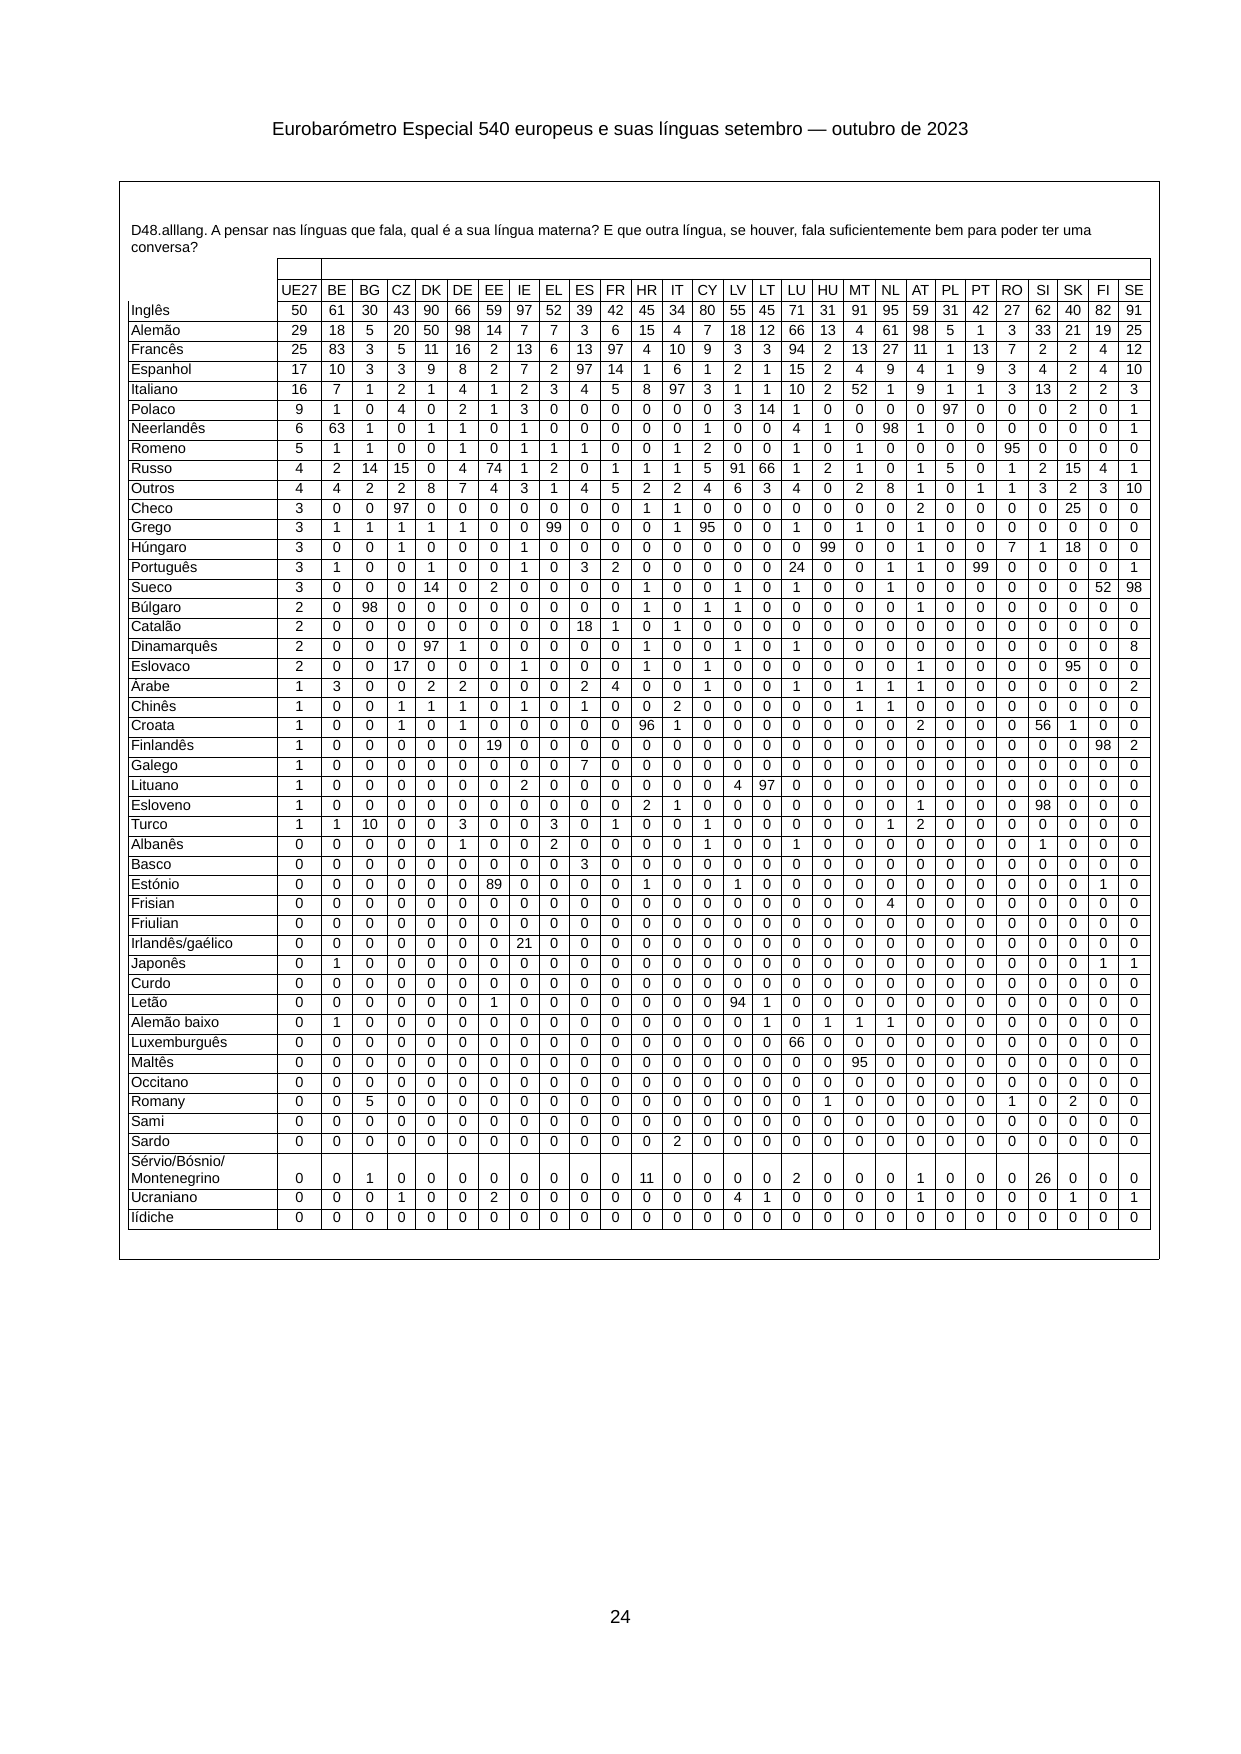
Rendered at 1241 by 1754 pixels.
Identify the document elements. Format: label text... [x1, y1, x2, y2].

table_cell 18 [724, 322, 752, 341]
table_cell 99 [966, 560, 996, 578]
table_cell 0 [813, 857, 843, 875]
table_cell Ucraniano [129, 1190, 277, 1209]
table_cell 0 [936, 1015, 965, 1034]
table_cell 0 [322, 876, 352, 895]
table_cell 0 [510, 639, 539, 658]
table_cell 0 [1119, 1055, 1150, 1073]
table_cell 0 [813, 698, 843, 717]
table_cell 0 [416, 599, 447, 618]
table_cell 66 [448, 302, 478, 321]
table_cell 1 [663, 441, 692, 460]
table_cell 0 [632, 857, 662, 875]
table_cell 33 [1029, 322, 1057, 341]
table_cell 0 [540, 401, 569, 420]
table_cell 0 [353, 916, 387, 935]
table_cell 1 [353, 421, 387, 440]
table_cell 0 [601, 777, 631, 796]
table_cell 0 [353, 1134, 387, 1152]
table_cell 0 [997, 1015, 1028, 1034]
table_cell 0 [782, 817, 812, 836]
table_cell [278, 259, 321, 279]
table_cell 0 [632, 698, 662, 717]
table_cell 0 [479, 837, 509, 856]
table_cell 0 [753, 936, 781, 954]
table_cell 0 [1029, 500, 1057, 519]
table_cell 0 [966, 916, 996, 935]
table_cell 0 [1089, 1210, 1118, 1228]
table_cell 0 [663, 817, 692, 836]
table_cell 0 [510, 520, 539, 539]
table_cell 15 [632, 322, 662, 341]
table_cell 0 [907, 1114, 935, 1133]
table_cell 0 [510, 679, 539, 697]
table_cell 0 [693, 738, 723, 757]
table_cell 0 [479, 1055, 509, 1073]
table_cell 0 [448, 619, 478, 638]
table_cell 0 [416, 1190, 447, 1209]
table_cell 1 [693, 837, 723, 856]
table_cell 0 [966, 738, 996, 757]
table_cell 0 [1119, 1035, 1150, 1053]
table_cell 0 [936, 599, 965, 618]
table_cell 7 [448, 481, 478, 499]
table_cell 39 [570, 302, 600, 321]
table_cell 0 [693, 1134, 723, 1152]
table_cell 0 [353, 659, 387, 677]
table_cell 0 [1089, 758, 1118, 776]
table_cell 0 [416, 500, 447, 519]
table_cell 0 [782, 936, 812, 954]
table_cell 1 [278, 679, 321, 697]
table_cell 0 [632, 956, 662, 974]
table_cell 6 [601, 322, 631, 341]
table_cell 14 [753, 401, 781, 420]
table_cell 1 [322, 520, 352, 539]
table_cell 63 [322, 421, 352, 440]
table_cell 0 [724, 1134, 752, 1152]
table_cell 21 [1058, 322, 1088, 341]
table_cell 0 [353, 401, 387, 420]
table_cell 0 [907, 639, 935, 658]
table_cell 1 [632, 876, 662, 895]
table_cell 1 [510, 441, 539, 460]
table_cell 0 [663, 896, 692, 915]
table_cell 1 [813, 1015, 843, 1034]
table_cell 2 [448, 401, 478, 420]
table_cell 40 [1058, 302, 1088, 321]
table_cell 4 [1029, 362, 1057, 381]
table_cell [723, 259, 752, 279]
table_cell 0 [388, 916, 415, 935]
table_cell 2 [278, 599, 321, 618]
table_cell 1 [1058, 1190, 1088, 1209]
table_cell 1 [353, 520, 387, 539]
table_cell 0 [753, 580, 781, 598]
table_cell 1 [813, 1094, 843, 1113]
table_cell 0 [1119, 936, 1150, 954]
table_cell 0 [540, 975, 569, 994]
table_cell 0 [1058, 777, 1088, 796]
table_cell 0 [844, 738, 875, 757]
table_cell [600, 259, 631, 279]
table_cell 0 [997, 975, 1028, 994]
table_cell [692, 259, 723, 279]
table_cell 0 [448, 758, 478, 776]
table_cell 66 [782, 322, 812, 341]
table_cell 0 [278, 1035, 321, 1053]
table_cell 4 [844, 362, 875, 381]
table_cell [906, 259, 935, 279]
table_cell 0 [936, 698, 965, 717]
table_cell 0 [1119, 817, 1150, 836]
table_cell 0 [782, 896, 812, 915]
table_cell 0 [388, 1210, 415, 1228]
table_cell 1 [448, 520, 478, 539]
table_cell 0 [663, 1114, 692, 1133]
table_cell Checo [129, 500, 277, 519]
table_cell 2 [479, 342, 509, 361]
table_cell 0 [724, 1094, 752, 1113]
table_cell 2 [510, 777, 539, 796]
table_cell 0 [570, 718, 600, 737]
table_cell 0 [479, 1210, 509, 1228]
table_cell 18 [1058, 540, 1088, 559]
table_cell 98 [907, 322, 935, 341]
table_cell 2 [907, 718, 935, 737]
table_cell 1 [278, 718, 321, 737]
table_cell 0 [844, 1094, 875, 1113]
table_cell 0 [753, 758, 781, 776]
table_cell 0 [510, 876, 539, 895]
table_cell 0 [388, 441, 415, 460]
table_cell 0 [876, 639, 906, 658]
table_cell 0 [693, 1055, 723, 1073]
table_cell 1 [724, 876, 752, 895]
table_cell 3 [753, 342, 781, 361]
table_cell 0 [844, 837, 875, 856]
table_cell 0 [1029, 916, 1057, 935]
table_cell 0 [753, 738, 781, 757]
table_cell 0 [1058, 995, 1088, 1014]
table_cell 1 [907, 520, 935, 539]
table_cell 0 [753, 540, 781, 559]
table_cell 0 [388, 758, 415, 776]
table_cell 0 [479, 1114, 509, 1133]
table_cell 0 [724, 1035, 752, 1053]
table_cell 0 [322, 936, 352, 954]
table_cell 0 [663, 421, 692, 440]
table_cell 9 [907, 382, 935, 400]
table_cell 1 [353, 441, 387, 460]
table_cell 0 [601, 580, 631, 598]
table_cell 0 [813, 1154, 843, 1189]
table_cell 8 [448, 362, 478, 381]
table_cell 0 [782, 758, 812, 776]
table_cell 1 [997, 481, 1028, 499]
table_cell 0 [936, 619, 965, 638]
table_cell 1 [1089, 956, 1118, 974]
table_cell 0 [540, 738, 569, 757]
table_cell PT [966, 280, 996, 301]
table_cell 0 [907, 995, 935, 1014]
table_cell 0 [997, 896, 1028, 915]
table_cell 0 [1029, 1210, 1057, 1228]
table_cell 0 [416, 837, 447, 856]
table_cell 1 [844, 1015, 875, 1034]
table_cell 4 [907, 362, 935, 381]
table_cell 1 [753, 1015, 781, 1034]
table_cell 1 [782, 461, 812, 479]
table_cell 4 [448, 382, 478, 400]
table_cell 1 [782, 441, 812, 460]
table_cell 0 [632, 1114, 662, 1133]
table_cell 0 [724, 1210, 752, 1228]
table_cell 0 [876, 876, 906, 895]
table_cell 0 [966, 441, 996, 460]
table_cell 1 [693, 817, 723, 836]
table_cell 0 [510, 1035, 539, 1053]
table_cell 0 [632, 441, 662, 460]
table_cell 0 [663, 679, 692, 697]
table_cell 0 [1089, 619, 1118, 638]
table_cell 0 [876, 975, 906, 994]
table_cell 0 [724, 441, 752, 460]
table_cell 0 [813, 441, 843, 460]
table_cell 0 [813, 659, 843, 677]
table_cell 0 [907, 441, 935, 460]
table_cell 0 [1058, 1074, 1088, 1093]
table_cell 0 [1029, 659, 1057, 677]
table_cell 19 [1089, 322, 1118, 341]
table_cell FR [601, 280, 631, 301]
table_cell 0 [997, 520, 1028, 539]
table_cell 3 [448, 817, 478, 836]
table_cell 0 [1119, 1015, 1150, 1034]
table_cell 1 [632, 639, 662, 658]
table_cell 98 [448, 322, 478, 341]
table_cell 0 [632, 896, 662, 915]
table_cell 0 [782, 777, 812, 796]
table_cell 97 [753, 777, 781, 796]
table_cell UE27 [278, 280, 321, 301]
table_cell 0 [632, 1210, 662, 1228]
table_cell 1 [510, 540, 539, 559]
table_cell 0 [601, 421, 631, 440]
table_cell 0 [876, 936, 906, 954]
table_cell 1 [1029, 540, 1057, 559]
table_cell 0 [448, 599, 478, 618]
table_cell 12 [1119, 342, 1150, 361]
table_cell 0 [601, 956, 631, 974]
table_cell Sueco [129, 580, 277, 598]
table_cell Finlandês [129, 738, 277, 757]
table_cell PL [936, 280, 965, 301]
table_cell Francês [129, 342, 277, 361]
table_cell 0 [448, 1154, 478, 1189]
table_cell [478, 259, 509, 279]
table_cell 0 [936, 540, 965, 559]
table_cell 1 [753, 995, 781, 1014]
table_cell 0 [936, 580, 965, 598]
table_cell 2 [1089, 382, 1118, 400]
table_cell 0 [966, 956, 996, 974]
table_cell 0 [997, 639, 1028, 658]
table_cell 1 [693, 362, 723, 381]
table_cell 0 [353, 975, 387, 994]
table_cell 16 [448, 342, 478, 361]
table_cell 0 [601, 540, 631, 559]
table_cell 1 [570, 441, 600, 460]
table_cell Luxemburguês [129, 1035, 277, 1053]
table_cell 0 [753, 896, 781, 915]
table_cell Maltês [129, 1055, 277, 1073]
table_cell 0 [510, 857, 539, 875]
table_cell 1 [907, 481, 935, 499]
table_cell 0 [844, 797, 875, 816]
table_cell 0 [479, 758, 509, 776]
table_cell 0 [997, 1055, 1028, 1073]
table_cell 0 [448, 1190, 478, 1209]
table_cell 55 [724, 302, 752, 321]
table_cell 0 [936, 718, 965, 737]
table_cell 0 [1029, 1114, 1057, 1133]
table_cell 0 [416, 1015, 447, 1034]
table_cell 0 [997, 560, 1028, 578]
table_cell 0 [997, 956, 1028, 974]
table_cell Estónio [129, 876, 277, 895]
table_cell 0 [724, 1154, 752, 1189]
table_cell 3 [570, 322, 600, 341]
table_cell 1 [540, 481, 569, 499]
table_cell 0 [724, 956, 752, 974]
table_cell 0 [479, 441, 509, 460]
table_cell 15 [782, 362, 812, 381]
table_header D48.alllang. A pensar nas línguas que fala, qual é a sua língua materna? E que outra língua, se houver, fala suficientemente bem para poder ter uma conversa? [128, 212, 1150, 258]
table_cell 0 [322, 698, 352, 717]
table_cell 0 [782, 619, 812, 638]
table_cell 71 [782, 302, 812, 321]
table_cell 3 [540, 817, 569, 836]
table_cell Romeno [129, 441, 277, 460]
table_cell 91 [844, 302, 875, 321]
table_cell 0 [907, 857, 935, 875]
table_cell [128, 258, 277, 279]
table_cell 0 [1058, 580, 1088, 598]
table_cell Sardo [129, 1134, 277, 1152]
table_cell 1 [510, 560, 539, 578]
table_cell 0 [540, 916, 569, 935]
table_cell 0 [907, 896, 935, 915]
table_cell 0 [966, 659, 996, 677]
table_cell 0 [966, 1074, 996, 1093]
table_cell 0 [663, 599, 692, 618]
table_cell 0 [570, 817, 600, 836]
table_cell 0 [876, 401, 906, 420]
table_cell 14 [416, 580, 447, 598]
table_cell 1 [322, 560, 352, 578]
table_cell 0 [1029, 698, 1057, 717]
table_cell 0 [416, 441, 447, 460]
table_cell 0 [997, 857, 1028, 875]
table_cell 0 [570, 936, 600, 954]
table_cell 0 [632, 975, 662, 994]
table_cell 0 [693, 975, 723, 994]
table_cell 0 [479, 421, 509, 440]
table_cell 0 [388, 580, 415, 598]
table_cell 13 [844, 342, 875, 361]
table_cell 0 [1029, 1094, 1057, 1113]
table_cell 0 [510, 837, 539, 856]
table_cell 0 [1089, 1134, 1118, 1152]
table_cell 3 [510, 481, 539, 499]
table_cell 31 [813, 302, 843, 321]
table_cell 0 [936, 956, 965, 974]
table_cell 0 [632, 1035, 662, 1053]
table_cell 4 [782, 481, 812, 499]
table_cell 0 [997, 876, 1028, 895]
table_cell 0 [966, 461, 996, 479]
table_cell 27 [997, 302, 1028, 321]
table_cell 21 [510, 936, 539, 954]
table_cell Croata [129, 718, 277, 737]
table_cell 0 [540, 1154, 569, 1189]
table_cell 1 [510, 698, 539, 717]
table_cell 0 [936, 876, 965, 895]
table_cell 11 [416, 342, 447, 361]
table_cell 1 [844, 461, 875, 479]
table_cell 0 [936, 896, 965, 915]
table_cell 29 [278, 322, 321, 341]
table_cell 2 [1058, 1094, 1088, 1113]
table_cell MT [844, 280, 875, 301]
table_cell 0 [1119, 837, 1150, 856]
table_cell 80 [693, 302, 723, 321]
table_cell 0 [997, 619, 1028, 638]
table_cell 0 [966, 995, 996, 1014]
table_cell 0 [663, 1055, 692, 1073]
table_cell 3 [753, 481, 781, 499]
table_cell 0 [1058, 1035, 1088, 1053]
table_cell 0 [753, 1094, 781, 1113]
table_cell 0 [693, 500, 723, 519]
table_cell 45 [753, 302, 781, 321]
table_cell 0 [1089, 1055, 1118, 1073]
table_cell 0 [479, 1015, 509, 1034]
table_cell 1 [388, 718, 415, 737]
table_cell 25 [1119, 322, 1150, 341]
table_cell 0 [479, 1074, 509, 1093]
table_cell 97 [416, 639, 447, 658]
table_cell 0 [322, 1094, 352, 1113]
table_cell 0 [540, 1094, 569, 1113]
table_cell 0 [936, 679, 965, 697]
table_cell 0 [448, 797, 478, 816]
table_cell 0 [844, 975, 875, 994]
table_cell 0 [510, 916, 539, 935]
table_cell 0 [448, 995, 478, 1014]
table_cell [935, 259, 965, 279]
table_cell 0 [1029, 1015, 1057, 1034]
table_cell 1 [936, 382, 965, 400]
table_cell 61 [322, 302, 352, 321]
table_cell 0 [510, 1114, 539, 1133]
table_cell 0 [663, 777, 692, 796]
table_cell 0 [813, 500, 843, 519]
table_cell 1 [907, 797, 935, 816]
table_cell 0 [844, 580, 875, 598]
table_cell 0 [663, 1094, 692, 1113]
table_cell 30 [353, 302, 387, 321]
table_cell 0 [813, 1055, 843, 1073]
table_cell 0 [278, 995, 321, 1014]
table_cell 0 [753, 500, 781, 519]
table_cell 0 [876, 738, 906, 757]
table_cell 0 [966, 421, 996, 440]
table_cell 0 [663, 639, 692, 658]
table_cell 1 [663, 797, 692, 816]
table_cell 0 [278, 1190, 321, 1209]
table_cell 0 [540, 1134, 569, 1152]
table_cell 0 [1058, 421, 1088, 440]
table_cell 0 [448, 876, 478, 895]
table_cell 0 [278, 1015, 321, 1034]
table_cell 0 [353, 738, 387, 757]
table_cell 91 [724, 461, 752, 479]
table_cell 98 [1119, 580, 1150, 598]
table_cell 0 [813, 876, 843, 895]
table_cell 0 [663, 1210, 692, 1228]
table_cell 2 [1029, 461, 1057, 479]
table_cell 0 [1089, 698, 1118, 717]
table_cell 0 [322, 1055, 352, 1073]
table_cell 0 [1119, 1154, 1150, 1189]
table_cell 0 [844, 1074, 875, 1093]
table_cell 0 [479, 1094, 509, 1113]
table_cell [965, 259, 996, 279]
table_cell 1 [1058, 718, 1088, 737]
table_cell 0 [663, 1190, 692, 1209]
table_cell 0 [907, 1074, 935, 1093]
table_cell 95 [1058, 659, 1088, 677]
table_cell [1057, 259, 1088, 279]
table_cell 0 [322, 975, 352, 994]
table_cell 0 [966, 580, 996, 598]
table_cell 98 [353, 599, 387, 618]
table_cell 0 [322, 1114, 352, 1133]
table_cell 6 [724, 481, 752, 499]
table_cell 0 [479, 777, 509, 796]
table_cell SK [1058, 280, 1088, 301]
table_cell 0 [876, 1035, 906, 1053]
table_cell 0 [479, 619, 509, 638]
table_cell 0 [1058, 916, 1088, 935]
table_cell 0 [936, 817, 965, 836]
table_cell 0 [876, 461, 906, 479]
table_cell 0 [782, 1190, 812, 1209]
table_cell 0 [540, 758, 569, 776]
table_cell Polaco [129, 401, 277, 420]
table_cell 3 [1119, 382, 1150, 400]
table_cell 2 [782, 1154, 812, 1189]
table_cell 0 [724, 758, 752, 776]
table_cell 1 [416, 382, 447, 400]
table_cell 5 [278, 441, 321, 460]
table_cell 0 [1029, 1074, 1057, 1093]
table_cell 12 [753, 322, 781, 341]
table_cell Iídiche [129, 1210, 277, 1228]
table_cell 0 [1089, 520, 1118, 539]
table_cell Sérvio/Bósnio/Montenegrino [129, 1154, 277, 1189]
table_cell 7 [693, 322, 723, 341]
table_cell 0 [813, 639, 843, 658]
table_cell 0 [936, 1055, 965, 1073]
table_cell 2 [479, 580, 509, 598]
table_cell 0 [844, 777, 875, 796]
table_cell 0 [1029, 401, 1057, 420]
table_cell 0 [540, 956, 569, 974]
table_cell 0 [693, 916, 723, 935]
table_cell 0 [753, 857, 781, 875]
table_cell 0 [1089, 797, 1118, 816]
table_cell 0 [416, 1210, 447, 1228]
table_cell 0 [448, 975, 478, 994]
table_cell 2 [388, 481, 415, 499]
table_cell 0 [479, 1154, 509, 1189]
table_cell Alemão baixo [129, 1015, 277, 1034]
table_cell 2 [1058, 382, 1088, 400]
table_cell 1 [753, 1190, 781, 1209]
table_cell 3 [278, 520, 321, 539]
table_cell 0 [753, 817, 781, 836]
table_cell 4 [632, 342, 662, 361]
table_cell 4 [601, 679, 631, 697]
table_cell 0 [601, 1035, 631, 1053]
table_cell 0 [570, 580, 600, 598]
table_cell Occitano [129, 1074, 277, 1093]
table_cell 0 [416, 1055, 447, 1073]
table_cell 0 [388, 639, 415, 658]
table_cell Esloveno [129, 797, 277, 816]
table_cell 0 [601, 1094, 631, 1113]
table_cell 0 [479, 916, 509, 935]
table_cell 0 [876, 797, 906, 816]
table_cell 42 [601, 302, 631, 321]
table_cell 26 [1029, 1154, 1057, 1189]
table_cell 0 [663, 738, 692, 757]
table_cell 0 [1089, 659, 1118, 677]
table_cell 2 [1029, 342, 1057, 361]
table_cell 0 [693, 718, 723, 737]
table_cell 2 [632, 481, 662, 499]
table_cell 1 [388, 540, 415, 559]
table_cell 1 [1119, 421, 1150, 440]
table_cell 0 [1029, 1055, 1057, 1073]
table_cell 0 [416, 461, 447, 479]
table_cell 0 [632, 738, 662, 757]
table_cell 0 [278, 1074, 321, 1093]
table_cell 0 [540, 1074, 569, 1093]
table_cell 82 [1089, 302, 1118, 321]
table_cell 0 [1119, 896, 1150, 915]
table_cell 0 [570, 797, 600, 816]
table_cell 0 [813, 797, 843, 816]
table_cell 1 [844, 679, 875, 697]
table_cell 5 [936, 322, 965, 341]
table_cell 0 [1119, 1114, 1150, 1133]
table_cell 0 [724, 975, 752, 994]
table_cell 0 [907, 738, 935, 757]
table_cell 0 [448, 916, 478, 935]
table_cell 89 [479, 876, 509, 895]
table_cell 1 [388, 1190, 415, 1209]
table_cell 18 [570, 619, 600, 638]
table_cell 0 [540, 896, 569, 915]
table_cell 0 [966, 599, 996, 618]
table_cell 0 [936, 975, 965, 994]
table_cell 0 [1119, 1074, 1150, 1093]
table_cell 1 [322, 401, 352, 420]
table_cell 0 [448, 1015, 478, 1034]
table_cell 0 [601, 599, 631, 618]
table_cell 0 [601, 698, 631, 717]
table_cell 0 [322, 540, 352, 559]
table_cell LV [724, 280, 752, 301]
table_cell 0 [278, 936, 321, 954]
table_cell 0 [479, 956, 509, 974]
table_cell [447, 259, 478, 279]
table_cell 0 [663, 936, 692, 954]
table_cell 0 [601, 975, 631, 994]
table_cell 8 [876, 481, 906, 499]
table_cell 0 [966, 718, 996, 737]
table_cell 0 [844, 540, 875, 559]
table_cell 0 [388, 797, 415, 816]
table_cell 0 [570, 639, 600, 658]
table_cell 1 [844, 698, 875, 717]
table_cell 0 [844, 421, 875, 440]
table_cell 0 [1058, 758, 1088, 776]
table_cell HU [813, 280, 843, 301]
table_cell 2 [663, 1134, 692, 1152]
table_cell 0 [876, 441, 906, 460]
table_cell 0 [632, 1134, 662, 1152]
table_cell 0 [322, 599, 352, 618]
table_cell 0 [540, 639, 569, 658]
table_cell 6 [540, 342, 569, 361]
table_cell 0 [1089, 1015, 1118, 1034]
table_cell Japonês [129, 956, 277, 974]
table_cell 0 [876, 916, 906, 935]
table_cell Espanhol [129, 362, 277, 381]
table_cell 0 [1089, 936, 1118, 954]
table_cell 0 [813, 995, 843, 1014]
table_cell 1 [322, 441, 352, 460]
table_cell 0 [813, 1114, 843, 1133]
table_cell 1 [724, 580, 752, 598]
table_cell 0 [1119, 777, 1150, 796]
table_cell 0 [1119, 916, 1150, 935]
table_cell 0 [278, 975, 321, 994]
table_cell 0 [724, 500, 752, 519]
table_cell 0 [278, 1134, 321, 1152]
table_cell 0 [278, 896, 321, 915]
table_cell 0 [353, 936, 387, 954]
table_cell 2 [540, 837, 569, 856]
table_cell 3 [1089, 481, 1118, 499]
table_cell 0 [278, 857, 321, 875]
table_cell 0 [693, 1210, 723, 1228]
table_cell 0 [479, 500, 509, 519]
table_cell 0 [724, 916, 752, 935]
table_cell 52 [844, 382, 875, 400]
table_cell 98 [1029, 797, 1057, 816]
table_cell 0 [353, 896, 387, 915]
table_cell 0 [813, 975, 843, 994]
table_cell 1 [782, 580, 812, 598]
table_cell 1 [782, 520, 812, 539]
table_cell 0 [966, 758, 996, 776]
table_cell 0 [724, 520, 752, 539]
table_cell 0 [1029, 520, 1057, 539]
table_cell 0 [1029, 758, 1057, 776]
table_cell 0 [510, 599, 539, 618]
table_cell 2 [278, 619, 321, 638]
table_cell 0 [844, 896, 875, 915]
table_cell 0 [844, 1035, 875, 1053]
table_cell 2 [278, 639, 321, 658]
table_cell 0 [693, 1094, 723, 1113]
table_cell 0 [876, 540, 906, 559]
table_cell 0 [1029, 857, 1057, 875]
table_cell 0 [416, 1094, 447, 1113]
table_cell 2 [448, 679, 478, 697]
table_cell 0 [353, 679, 387, 697]
table_cell 0 [388, 599, 415, 618]
table_cell 14 [479, 322, 509, 341]
table_cell 0 [632, 1015, 662, 1034]
table_cell 1 [278, 777, 321, 796]
table_cell 0 [570, 738, 600, 757]
table_cell 4 [1089, 362, 1118, 381]
table_cell 0 [907, 1015, 935, 1034]
table_cell 0 [876, 1154, 906, 1189]
table_cell Turco [129, 817, 277, 836]
table_cell 0 [753, 837, 781, 856]
table_cell DE [448, 280, 478, 301]
table_cell 0 [540, 540, 569, 559]
table_cell 0 [997, 500, 1028, 519]
table_cell 0 [1029, 738, 1057, 757]
table_cell 1 [388, 520, 415, 539]
table_cell 0 [844, 1134, 875, 1152]
table_cell 0 [966, 1154, 996, 1189]
table_cell 3 [510, 401, 539, 420]
table_cell 0 [753, 718, 781, 737]
table_cell 0 [388, 995, 415, 1014]
table_cell 0 [724, 1114, 752, 1133]
table_cell 0 [479, 560, 509, 578]
table_cell 2 [813, 362, 843, 381]
table_cell Húngaro [129, 540, 277, 559]
table_cell 0 [601, 1074, 631, 1093]
table_cell 0 [322, 659, 352, 677]
table_cell 1 [782, 401, 812, 420]
table_cell 0 [570, 876, 600, 895]
table_cell 0 [936, 995, 965, 1014]
table_cell 0 [601, 639, 631, 658]
table_cell 0 [724, 718, 752, 737]
table_cell 0 [782, 698, 812, 717]
table_cell 45 [632, 302, 662, 321]
table_cell 62 [1029, 302, 1057, 321]
table_cell 0 [813, 738, 843, 757]
table_cell 0 [1119, 540, 1150, 559]
table_cell 0 [448, 1074, 478, 1093]
table_cell 1 [416, 698, 447, 717]
table_cell Frisian [129, 896, 277, 915]
table_cell 0 [966, 936, 996, 954]
table_cell 1 [876, 817, 906, 836]
table_cell 0 [632, 520, 662, 539]
table_cell 0 [1089, 421, 1118, 440]
table_cell 0 [1029, 995, 1057, 1014]
table_cell 1 [663, 461, 692, 479]
table_cell 0 [540, 857, 569, 875]
table_cell 9 [966, 362, 996, 381]
table_cell 0 [966, 1134, 996, 1152]
table_cell FI [1089, 280, 1118, 301]
table_cell 1 [876, 679, 906, 697]
table_cell 0 [1089, 540, 1118, 559]
table_cell 0 [663, 876, 692, 895]
table_cell 0 [663, 995, 692, 1014]
table_cell 10 [322, 362, 352, 381]
table_cell 1 [1089, 876, 1118, 895]
table_cell 0 [479, 857, 509, 875]
table_cell 10 [782, 382, 812, 400]
table_cell 0 [278, 1210, 321, 1228]
table_cell 0 [753, 520, 781, 539]
table_cell 99 [813, 540, 843, 559]
table_cell 0 [997, 1134, 1028, 1152]
table_cell [781, 259, 812, 279]
table_cell 0 [724, 738, 752, 757]
table_cell 0 [322, 995, 352, 1014]
table_cell 0 [1119, 797, 1150, 816]
table_cell 0 [601, 797, 631, 816]
table_cell 0 [540, 1015, 569, 1034]
table_cell 0 [724, 857, 752, 875]
table_cell 0 [388, 956, 415, 974]
table_cell 0 [479, 679, 509, 697]
table_cell 3 [540, 382, 569, 400]
table_cell 0 [353, 1210, 387, 1228]
table_cell 0 [353, 837, 387, 856]
table_cell 0 [997, 936, 1028, 954]
table_cell 52 [540, 302, 569, 321]
table_cell 7 [322, 382, 352, 400]
table_cell [415, 259, 447, 279]
table_cell 0 [966, 1015, 996, 1034]
table_cell 0 [632, 1190, 662, 1209]
table_cell 0 [1119, 599, 1150, 618]
table_cell 24 [782, 560, 812, 578]
table_cell 0 [278, 1094, 321, 1113]
table_cell 0 [753, 876, 781, 895]
table_cell 0 [693, 876, 723, 895]
table_cell 0 [388, 896, 415, 915]
table_cell 0 [844, 619, 875, 638]
table_cell 0 [416, 916, 447, 935]
table_cell 0 [936, 837, 965, 856]
table_cell 1 [1119, 1190, 1150, 1209]
table_cell 0 [753, 916, 781, 935]
table_cell 11 [632, 1154, 662, 1189]
table_cell 1 [782, 679, 812, 697]
table_cell 1 [907, 599, 935, 618]
table_cell 1 [322, 956, 352, 974]
table_cell [1028, 259, 1057, 279]
table_cell 14 [601, 362, 631, 381]
table_cell 0 [1029, 876, 1057, 895]
table_cell 0 [724, 896, 752, 915]
table_cell 0 [693, 639, 723, 658]
table_cell [569, 259, 600, 279]
table_cell 1 [1119, 560, 1150, 578]
table_cell 0 [844, 1114, 875, 1133]
table_cell 4 [322, 481, 352, 499]
table_cell 74 [479, 461, 509, 479]
table_cell 3 [997, 322, 1028, 341]
table_cell 4 [663, 322, 692, 341]
table_cell 0 [997, 698, 1028, 717]
table_cell 0 [388, 738, 415, 757]
table_cell 0 [601, 520, 631, 539]
table_cell 0 [388, 560, 415, 578]
table_cell 0 [693, 619, 723, 638]
table_cell 0 [782, 718, 812, 737]
table_cell 0 [663, 857, 692, 875]
table_cell 50 [278, 302, 321, 321]
table_cell 0 [570, 659, 600, 677]
table_cell 0 [510, 817, 539, 836]
table_cell 0 [663, 1035, 692, 1053]
table_cell 0 [416, 797, 447, 816]
table_cell 0 [388, 1035, 415, 1053]
table_cell LU [782, 280, 812, 301]
table_cell 13 [510, 342, 539, 361]
table_cell 1 [907, 560, 935, 578]
table_cell 0 [479, 975, 509, 994]
table_cell 0 [479, 540, 509, 559]
table_cell 0 [813, 520, 843, 539]
table_cell 0 [601, 738, 631, 757]
table_cell 2 [632, 797, 662, 816]
table_cell 0 [416, 540, 447, 559]
table_cell 0 [510, 1154, 539, 1189]
table_cell 0 [632, 936, 662, 954]
table_cell 0 [1058, 797, 1088, 816]
table_cell 0 [510, 718, 539, 737]
table_cell 0 [1119, 500, 1150, 519]
table_cell 0 [844, 995, 875, 1014]
table_cell 0 [388, 421, 415, 440]
table_cell 2 [907, 500, 935, 519]
table_cell Neerlandês [129, 421, 277, 440]
table_cell 8 [1119, 639, 1150, 658]
table_cell 27 [876, 342, 906, 361]
table_cell 0 [693, 560, 723, 578]
table_cell 1 [322, 817, 352, 836]
table_cell 1 [540, 441, 569, 460]
table_cell 0 [753, 619, 781, 638]
table_cell 0 [1089, 995, 1118, 1014]
table_cell 0 [813, 718, 843, 737]
table_cell 0 [813, 679, 843, 697]
table_cell 0 [936, 441, 965, 460]
table_cell 0 [753, 1134, 781, 1152]
table_cell 0 [322, 857, 352, 875]
table_cell 0 [966, 857, 996, 875]
table_cell 0 [997, 1114, 1028, 1133]
table_cell 0 [570, 916, 600, 935]
table_cell 0 [663, 1074, 692, 1093]
table_cell 0 [813, 817, 843, 836]
table_cell 0 [997, 580, 1028, 598]
table_cell 1 [693, 599, 723, 618]
table_cell 0 [753, 1035, 781, 1053]
table_cell 0 [388, 777, 415, 796]
table_cell 0 [601, 857, 631, 875]
table_cell 0 [570, 1210, 600, 1228]
table_cell 1 [570, 698, 600, 717]
table_cell Curdo [129, 975, 277, 994]
table_cell 0 [907, 1055, 935, 1073]
table_cell 0 [448, 1134, 478, 1152]
table_cell 3 [353, 362, 387, 381]
table_cell 0 [724, 421, 752, 440]
table_cell 11 [907, 342, 935, 361]
table_cell Friulian [129, 916, 277, 935]
table_cell 0 [632, 560, 662, 578]
table_cell 17 [278, 362, 321, 381]
table_cell 0 [416, 936, 447, 954]
table_cell 0 [936, 639, 965, 658]
table_cell 0 [448, 1210, 478, 1228]
table_cell [322, 259, 352, 279]
table_cell 1 [388, 698, 415, 717]
table_cell 3 [997, 362, 1028, 381]
table_cell 25 [1058, 500, 1088, 519]
table_cell 0 [388, 619, 415, 638]
table_cell 9 [278, 401, 321, 420]
table_cell 0 [601, 1190, 631, 1209]
table_cell 0 [782, 995, 812, 1014]
table_cell 1 [416, 421, 447, 440]
table_cell 0 [876, 599, 906, 618]
table_cell 2 [479, 362, 509, 381]
table_cell 95 [693, 520, 723, 539]
table_cell 0 [663, 916, 692, 935]
table_cell 0 [936, 1190, 965, 1209]
table_cell 98 [1089, 738, 1118, 757]
table_cell 0 [966, 817, 996, 836]
table_cell 1 [278, 698, 321, 717]
table_cell 0 [322, 758, 352, 776]
table_cell 4 [278, 461, 321, 479]
table_cell 0 [966, 639, 996, 658]
table_cell 0 [997, 1154, 1028, 1189]
table_cell 95 [876, 302, 906, 321]
table_cell 0 [388, 936, 415, 954]
table_cell 0 [448, 777, 478, 796]
table_cell 0 [782, 1055, 812, 1073]
table_cell 0 [322, 1134, 352, 1152]
table_cell 31 [936, 302, 965, 321]
table_cell 0 [936, 777, 965, 796]
table_cell 0 [693, 1114, 723, 1133]
table_cell 0 [278, 837, 321, 856]
table_cell 9 [693, 342, 723, 361]
table_cell 0 [322, 580, 352, 598]
table_cell 0 [813, 1210, 843, 1228]
table_cell 1 [693, 679, 723, 697]
table_cell 0 [753, 1154, 781, 1189]
table_cell 0 [1089, 639, 1118, 658]
table_cell 1 [693, 421, 723, 440]
table_cell CZ [388, 280, 415, 301]
table_cell 0 [782, 1015, 812, 1034]
table_cell 0 [416, 896, 447, 915]
table_cell 0 [1089, 1190, 1118, 1209]
table_cell Eslovaco [129, 659, 277, 677]
table_cell 1 [632, 362, 662, 381]
table_cell 0 [510, 797, 539, 816]
table_cell 0 [353, 639, 387, 658]
table_cell 8 [632, 382, 662, 400]
table_cell 4 [876, 896, 906, 915]
table_cell 1 [479, 401, 509, 420]
table_cell 0 [353, 500, 387, 519]
table_cell 0 [416, 956, 447, 974]
table_cell 56 [1029, 718, 1057, 737]
table_cell 0 [1058, 679, 1088, 697]
table_cell 3 [570, 857, 600, 875]
table_cell 0 [997, 817, 1028, 836]
table_cell 0 [876, 1210, 906, 1228]
table_cell 4 [724, 1190, 752, 1209]
table_cell 3 [278, 540, 321, 559]
table_cell 0 [416, 777, 447, 796]
table_cell 0 [966, 520, 996, 539]
table_cell 0 [844, 401, 875, 420]
table_cell Galego [129, 758, 277, 776]
table_cell 0 [416, 718, 447, 737]
table_cell 0 [1119, 975, 1150, 994]
table_cell 1 [663, 500, 692, 519]
table_cell 0 [876, 857, 906, 875]
table_cell 0 [876, 500, 906, 519]
table_cell 0 [907, 698, 935, 717]
table_cell 0 [782, 975, 812, 994]
table_cell 10 [1119, 362, 1150, 381]
table_cell Grego [129, 520, 277, 539]
table_cell 1 [693, 659, 723, 677]
table_cell 0 [388, 1055, 415, 1073]
table_cell 0 [448, 738, 478, 757]
table_cell 0 [693, 1035, 723, 1053]
table_cell 0 [936, 1134, 965, 1152]
table_cell 2 [663, 698, 692, 717]
table_cell 0 [693, 401, 723, 420]
table_cell 0 [632, 916, 662, 935]
table_cell 0 [782, 540, 812, 559]
table_cell 0 [448, 1094, 478, 1113]
table_cell 0 [479, 797, 509, 816]
table_cell 20 [388, 322, 415, 341]
table_cell 0 [570, 1055, 600, 1073]
table_cell 1 [278, 738, 321, 757]
table_cell Italiano [129, 382, 277, 400]
table_cell 0 [448, 500, 478, 519]
table_cell Albanês [129, 837, 277, 856]
table_cell 0 [416, 975, 447, 994]
table_cell 0 [782, 956, 812, 974]
table_cell 94 [724, 995, 752, 1014]
table_cell 1 [663, 520, 692, 539]
table_cell 0 [1089, 975, 1118, 994]
table_cell 0 [322, 1154, 352, 1189]
table_cell 0 [724, 540, 752, 559]
table_cell 0 [1119, 441, 1150, 460]
table_cell 0 [1029, 639, 1057, 658]
table_cell 0 [1058, 698, 1088, 717]
table_cell 1 [1119, 461, 1150, 479]
table_cell 1 [510, 461, 539, 479]
table_cell 0 [510, 1055, 539, 1073]
table_cell 2 [353, 481, 387, 499]
table_cell 0 [353, 1055, 387, 1073]
table_cell 16 [278, 382, 321, 400]
table_cell 0 [844, 718, 875, 737]
table_cell 2 [693, 441, 723, 460]
table_cell Búlgaro [129, 599, 277, 618]
table_cell 2 [322, 461, 352, 479]
table_cell 0 [997, 1035, 1028, 1053]
table_cell 0 [753, 441, 781, 460]
table_cell 96 [632, 718, 662, 737]
table_cell 0 [1089, 1114, 1118, 1133]
table_cell SE [1119, 280, 1150, 301]
table_cell 0 [782, 797, 812, 816]
table_cell 0 [936, 481, 965, 499]
table_cell 0 [540, 936, 569, 954]
table_cell 0 [1089, 599, 1118, 618]
table_cell 0 [663, 560, 692, 578]
table_cell [128, 279, 277, 301]
table_cell 0 [322, 500, 352, 519]
table_cell 0 [663, 659, 692, 677]
table_cell 1 [663, 619, 692, 638]
table_cell 0 [876, 520, 906, 539]
table_cell 0 [632, 1074, 662, 1093]
table_cell 1 [278, 758, 321, 776]
table_cell 4 [448, 461, 478, 479]
table_cell 0 [1058, 560, 1088, 578]
table_cell 0 [353, 619, 387, 638]
table_cell 0 [997, 797, 1028, 816]
table_cell 0 [966, 1114, 996, 1133]
table_cell 0 [601, 837, 631, 856]
table_cell 0 [663, 975, 692, 994]
table_cell 1 [416, 520, 447, 539]
table_cell 59 [479, 302, 509, 321]
table_cell 0 [632, 758, 662, 776]
table_cell 0 [844, 599, 875, 618]
table_cell 0 [724, 1055, 752, 1073]
table_cell [875, 259, 906, 279]
table_cell 0 [753, 797, 781, 816]
table_cell Lituano [129, 777, 277, 796]
table_cell 0 [540, 560, 569, 578]
table_cell 7 [510, 362, 539, 381]
table_cell 1 [632, 659, 662, 677]
table_cell 2 [510, 382, 539, 400]
table_cell 2 [388, 382, 415, 400]
table_cell 0 [388, 1015, 415, 1034]
table_cell 0 [1089, 857, 1118, 875]
table_cell 0 [1058, 1015, 1088, 1034]
table_cell 0 [936, 857, 965, 875]
table_cell 1 [663, 718, 692, 737]
table_cell 0 [1058, 837, 1088, 856]
table_cell 0 [416, 1154, 447, 1189]
table_cell 0 [966, 975, 996, 994]
table_cell 0 [479, 718, 509, 737]
table_cell 7 [510, 322, 539, 341]
table_cell 0 [353, 876, 387, 895]
table_cell 4 [1089, 342, 1118, 361]
table_cell 0 [540, 698, 569, 717]
table_cell [996, 259, 1028, 279]
table_cell 0 [724, 1015, 752, 1034]
table_cell 0 [724, 679, 752, 697]
table_cell 0 [782, 916, 812, 935]
table_cell 0 [693, 1154, 723, 1189]
table_cell 0 [753, 599, 781, 618]
table_cell 1 [278, 817, 321, 836]
table_cell 0 [448, 540, 478, 559]
table_cell 0 [632, 679, 662, 697]
table_cell 3 [278, 560, 321, 578]
table_cell 0 [1029, 679, 1057, 697]
table_cell 0 [1029, 975, 1057, 994]
table_cell 2 [540, 362, 569, 381]
table_cell 0 [322, 777, 352, 796]
table_cell 4 [693, 481, 723, 499]
table_cell 0 [966, 698, 996, 717]
table_cell 0 [322, 1074, 352, 1093]
table_cell 4 [570, 481, 600, 499]
table_cell 1 [632, 500, 662, 519]
table_cell 0 [1119, 520, 1150, 539]
table_cell CY [693, 280, 723, 301]
table_cell 0 [907, 401, 935, 420]
table_cell 5 [693, 461, 723, 479]
table_cell 0 [966, 876, 996, 895]
table_cell 0 [936, 1114, 965, 1133]
table_cell 0 [1058, 975, 1088, 994]
table_cell 0 [416, 738, 447, 757]
table_cell 0 [724, 936, 752, 954]
table_cell 2 [1058, 401, 1088, 420]
table_cell 0 [936, 421, 965, 440]
table_cell 8 [416, 481, 447, 499]
table_cell 0 [907, 1035, 935, 1053]
table_cell 0 [388, 817, 415, 836]
table_cell 14 [353, 461, 387, 479]
table_cell 0 [601, 441, 631, 460]
table_cell 0 [1029, 1035, 1057, 1053]
table_cell 95 [997, 441, 1028, 460]
table_cell 0 [844, 916, 875, 935]
table_cell 0 [1029, 421, 1057, 440]
table_cell 0 [540, 1190, 569, 1209]
table_cell 0 [876, 1094, 906, 1113]
table_cell 0 [1029, 599, 1057, 618]
table_cell 0 [876, 1190, 906, 1209]
table_cell 0 [570, 421, 600, 440]
table_cell 0 [510, 580, 539, 598]
table_cell 1 [876, 580, 906, 598]
table_cell 0 [966, 837, 996, 856]
table_cell 1 [448, 639, 478, 658]
table_cell 2 [907, 817, 935, 836]
table_cell 0 [353, 580, 387, 598]
table_cell 1 [632, 461, 662, 479]
table_cell 0 [448, 936, 478, 954]
table_cell 0 [540, 797, 569, 816]
table_cell 0 [570, 956, 600, 974]
table_cell 0 [844, 936, 875, 954]
table_cell 0 [693, 956, 723, 974]
table_cell 0 [448, 659, 478, 677]
table_cell 1 [907, 461, 935, 479]
table_cell 0 [540, 1210, 569, 1228]
table_cell 0 [479, 659, 509, 677]
table_cell 1 [907, 540, 935, 559]
table_cell 0 [876, 1134, 906, 1152]
table_cell 59 [907, 302, 935, 321]
table_cell [539, 259, 569, 279]
table_cell 0 [966, 1094, 996, 1113]
table_cell 1 [724, 599, 752, 618]
table_cell 0 [510, 738, 539, 757]
table_cell 0 [479, 1134, 509, 1152]
table_cell 0 [1089, 1035, 1118, 1053]
table_cell 2 [813, 461, 843, 479]
table_cell 42 [966, 302, 996, 321]
table_cell 0 [907, 936, 935, 954]
table_cell 0 [479, 896, 509, 915]
table_cell 4 [570, 382, 600, 400]
table_cell 97 [570, 362, 600, 381]
table_cell 4 [724, 777, 752, 796]
table_cell 0 [693, 777, 723, 796]
table_cell 0 [1058, 520, 1088, 539]
table_cell 0 [570, 1094, 600, 1113]
table_cell 0 [510, 1074, 539, 1093]
table_cell 13 [966, 342, 996, 361]
table_cell 0 [601, 876, 631, 895]
table_cell 0 [693, 1015, 723, 1034]
table_cell SI [1029, 280, 1057, 301]
table_cell 0 [1119, 1210, 1150, 1228]
table_cell 1 [907, 679, 935, 697]
table_cell Russo [129, 461, 277, 479]
table_cell 0 [322, 1035, 352, 1053]
table_cell 1 [753, 362, 781, 381]
table_cell 0 [753, 659, 781, 677]
table_cell 99 [540, 520, 569, 539]
table_cell 0 [876, 956, 906, 974]
table_cell 0 [479, 1035, 509, 1053]
table_cell 0 [813, 401, 843, 420]
table_cell 0 [1029, 441, 1057, 460]
table_cell 0 [353, 718, 387, 737]
table_cell 5 [601, 382, 631, 400]
table_cell 0 [1089, 441, 1118, 460]
table_cell 0 [540, 718, 569, 737]
table_cell 13 [1029, 382, 1057, 400]
table_cell 0 [416, 619, 447, 638]
table_cell 0 [1089, 1094, 1118, 1113]
table_cell 5 [353, 322, 387, 341]
table_cell Português [129, 560, 277, 578]
table_cell 2 [601, 560, 631, 578]
table_cell 0 [1119, 1134, 1150, 1152]
table_cell 7 [997, 342, 1028, 361]
table_cell 0 [353, 995, 387, 1014]
table_cell 0 [724, 698, 752, 717]
table_cell 0 [353, 1015, 387, 1034]
table_cell 7 [997, 540, 1028, 559]
table_cell 0 [966, 1190, 996, 1209]
table_cell 5 [353, 1094, 387, 1113]
table_cell 0 [693, 698, 723, 717]
table_cell 0 [936, 916, 965, 935]
table_cell 0 [1058, 1055, 1088, 1073]
table_cell [631, 259, 662, 279]
table_cell 0 [353, 1190, 387, 1209]
table_cell [812, 259, 843, 279]
table_cell 0 [510, 619, 539, 638]
table_cell 2 [479, 1190, 509, 1209]
table_cell 0 [1058, 599, 1088, 618]
table_cell 0 [479, 639, 509, 658]
table_cell [1089, 259, 1118, 279]
table_cell 0 [844, 817, 875, 836]
table_cell 0 [663, 837, 692, 856]
table_cell 0 [278, 916, 321, 935]
table_cell 0 [1089, 401, 1118, 420]
table_cell 1 [936, 362, 965, 381]
table_cell 0 [813, 481, 843, 499]
table_cell 0 [388, 1114, 415, 1133]
table_cell 0 [1119, 995, 1150, 1014]
table_cell 4 [782, 421, 812, 440]
table_cell 0 [540, 619, 569, 638]
table_cell 0 [601, 718, 631, 737]
table_cell 0 [601, 916, 631, 935]
table_cell 0 [907, 1134, 935, 1152]
table_cell Outros [129, 481, 277, 499]
table_cell 0 [322, 1210, 352, 1228]
table_cell 0 [1029, 936, 1057, 954]
table_cell 0 [936, 1094, 965, 1113]
table_cell 0 [322, 896, 352, 915]
table_cell 0 [844, 659, 875, 677]
table_cell 0 [1058, 738, 1088, 757]
table_cell 0 [1058, 936, 1088, 954]
table_cell 0 [322, 1190, 352, 1209]
table_cell 1 [907, 1190, 935, 1209]
table_cell 0 [510, 1190, 539, 1209]
table_cell 0 [416, 659, 447, 677]
table_cell 1 [966, 481, 996, 499]
table_cell 0 [936, 500, 965, 519]
table_cell 0 [388, 975, 415, 994]
table_cell 0 [724, 817, 752, 836]
table_cell 7 [570, 758, 600, 776]
table_cell Catalão [129, 619, 277, 638]
table_cell 0 [601, 401, 631, 420]
table_cell 0 [1089, 916, 1118, 935]
table_cell 2 [844, 481, 875, 499]
table_cell 0 [966, 500, 996, 519]
table_cell HR [632, 280, 662, 301]
table_cell 0 [448, 1055, 478, 1073]
table_cell 0 [1058, 896, 1088, 915]
table_cell 2 [1058, 362, 1088, 381]
table_cell 0 [632, 995, 662, 1014]
table_cell 0 [632, 1094, 662, 1113]
table_cell 0 [416, 817, 447, 836]
table_cell 0 [753, 560, 781, 578]
table_cell 0 [724, 837, 752, 856]
table_cell 0 [540, 421, 569, 440]
table_cell 0 [844, 758, 875, 776]
table_cell Basco [129, 857, 277, 875]
table_cell 1 [876, 1015, 906, 1034]
table_cell 0 [782, 857, 812, 875]
table_cell 4 [1089, 461, 1118, 479]
table_cell 3 [278, 500, 321, 519]
table_cell 0 [724, 659, 752, 677]
table_cell 0 [1029, 896, 1057, 915]
table_cell Chinês [129, 698, 277, 717]
table_cell 0 [1089, 837, 1118, 856]
table_cell 0 [388, 837, 415, 856]
table_cell 0 [510, 975, 539, 994]
table_cell 0 [936, 1035, 965, 1053]
table_cell 0 [753, 975, 781, 994]
table_cell 0 [693, 857, 723, 875]
table_cell Alemão [129, 322, 277, 341]
table_cell 10 [353, 817, 387, 836]
table_cell 43 [388, 302, 415, 321]
table_cell 0 [876, 718, 906, 737]
table_cell 1 [936, 342, 965, 361]
table_cell 0 [601, 995, 631, 1014]
table_cell 1 [601, 817, 631, 836]
table_cell 0 [997, 1190, 1028, 1209]
table_cell 0 [753, 1074, 781, 1093]
table_cell 66 [782, 1035, 812, 1053]
table_cell 0 [1089, 1074, 1118, 1093]
table_cell 0 [1119, 876, 1150, 895]
table_cell 0 [813, 837, 843, 856]
table_cell 0 [663, 758, 692, 776]
table_cell 0 [782, 738, 812, 757]
table_cell 0 [813, 916, 843, 935]
table_cell 0 [448, 1035, 478, 1053]
table_cell 0 [936, 1210, 965, 1228]
table_cell 2 [813, 342, 843, 361]
table_cell ES [570, 280, 600, 301]
table_cell 0 [353, 1114, 387, 1133]
table_cell 0 [1089, 1154, 1118, 1189]
table_cell 1 [724, 639, 752, 658]
table_cell 0 [936, 936, 965, 954]
table_cell 0 [540, 1114, 569, 1133]
table_cell 1 [510, 659, 539, 677]
table_cell 0 [997, 679, 1028, 697]
table_cell 0 [416, 857, 447, 875]
table_cell 0 [416, 1074, 447, 1093]
table_cell 0 [997, 421, 1028, 440]
table_cell 0 [1058, 956, 1088, 974]
table_cell 0 [782, 500, 812, 519]
table_cell 0 [448, 857, 478, 875]
table_cell [510, 259, 539, 279]
table_cell IT [663, 280, 692, 301]
table_cell 0 [322, 718, 352, 737]
table_cell 0 [479, 698, 509, 717]
table_cell 0 [601, 1114, 631, 1133]
table_cell 0 [966, 1210, 996, 1228]
table_cell 0 [663, 580, 692, 598]
table_cell 0 [278, 1114, 321, 1133]
table_cell 0 [997, 1074, 1028, 1093]
table_cell NL [876, 280, 906, 301]
table_cell 0 [632, 421, 662, 440]
table_cell [387, 259, 415, 279]
table_cell 2 [540, 461, 569, 479]
table_cell 1 [479, 995, 509, 1014]
table_cell 0 [1029, 580, 1057, 598]
table_cell 0 [322, 797, 352, 816]
table_cell 61 [876, 322, 906, 341]
table_cell 0 [479, 936, 509, 954]
table_cell 0 [753, 679, 781, 697]
table_cell 1 [601, 461, 631, 479]
table_cell 0 [997, 401, 1028, 420]
table_cell 0 [693, 1074, 723, 1093]
table_cell 0 [907, 777, 935, 796]
table_cell 9 [876, 362, 906, 381]
table_cell 0 [540, 500, 569, 519]
table_cell 25 [278, 342, 321, 361]
table_cell 0 [907, 758, 935, 776]
table_cell 4 [479, 481, 509, 499]
table_cell 0 [876, 837, 906, 856]
table_cell 0 [813, 599, 843, 618]
table_cell 90 [416, 302, 447, 321]
table_cell 0 [876, 619, 906, 638]
table_cell 0 [966, 896, 996, 915]
table_cell 0 [479, 817, 509, 836]
table_cell 0 [388, 876, 415, 895]
table_cell 94 [782, 342, 812, 361]
table_cell 0 [388, 679, 415, 697]
table_cell 0 [570, 1035, 600, 1053]
table_cell 0 [1119, 718, 1150, 737]
table_cell 0 [1089, 679, 1118, 697]
table_cell [752, 259, 781, 279]
table_cell 0 [753, 1114, 781, 1133]
table_cell 0 [997, 659, 1028, 677]
table_cell DK [416, 280, 447, 301]
table_cell 0 [966, 797, 996, 816]
table_cell 97 [388, 500, 415, 519]
table_cell 0 [844, 1154, 875, 1189]
table_cell 18 [322, 322, 352, 341]
table_cell BE [322, 280, 352, 301]
table_cell 0 [693, 758, 723, 776]
table_cell 0 [1089, 500, 1118, 519]
table_cell 0 [601, 936, 631, 954]
table_cell 0 [1089, 718, 1118, 737]
table_cell 0 [997, 777, 1028, 796]
table_cell 2 [1058, 481, 1088, 499]
table_cell 0 [907, 916, 935, 935]
table_cell 1 [1029, 837, 1057, 856]
table_cell 0 [353, 560, 387, 578]
table_cell 0 [1029, 1190, 1057, 1209]
table_cell 50 [416, 322, 447, 341]
table_cell 1 [632, 580, 662, 598]
table_cell 97 [601, 342, 631, 361]
table_cell 0 [997, 995, 1028, 1014]
table_cell 0 [570, 1190, 600, 1209]
table_cell 0 [907, 1210, 935, 1228]
table_cell 0 [601, 1210, 631, 1228]
table_cell 0 [936, 659, 965, 677]
table_cell 0 [540, 1055, 569, 1073]
table_cell [353, 259, 387, 279]
table_cell 0 [540, 777, 569, 796]
table_cell 1 [876, 382, 906, 400]
table_cell 2 [278, 659, 321, 677]
table_cell 0 [1119, 659, 1150, 677]
table_cell 1 [353, 382, 387, 400]
table_cell 0 [997, 599, 1028, 618]
table_cell 1 [907, 421, 935, 440]
table_cell 0 [278, 1154, 321, 1189]
table_cell 3 [388, 362, 415, 381]
table_cell 0 [601, 758, 631, 776]
table_cell 3 [724, 342, 752, 361]
table_cell 0 [448, 896, 478, 915]
table_cell 0 [322, 837, 352, 856]
table_cell 0 [353, 777, 387, 796]
table_cell 0 [416, 1114, 447, 1133]
table_cell 0 [416, 1035, 447, 1053]
table_cell 0 [510, 1015, 539, 1034]
table_cell 2 [813, 382, 843, 400]
table_cell 0 [693, 540, 723, 559]
table_cell 3 [353, 342, 387, 361]
table_cell 3 [997, 382, 1028, 400]
table_cell 0 [570, 599, 600, 618]
table_cell 0 [1089, 777, 1118, 796]
table_cell 0 [540, 580, 569, 598]
table_cell Letão [129, 995, 277, 1014]
table_cell 0 [907, 975, 935, 994]
table_cell 9 [416, 362, 447, 381]
table_cell 0 [693, 797, 723, 816]
table_cell 0 [416, 876, 447, 895]
table_cell 0 [782, 1074, 812, 1093]
table_cell 0 [966, 401, 996, 420]
table_cell 0 [448, 580, 478, 598]
table_cell 0 [753, 956, 781, 974]
table_cell 0 [448, 560, 478, 578]
table_cell 0 [782, 1134, 812, 1152]
table_cell 97 [936, 401, 965, 420]
table_cell 0 [632, 1055, 662, 1073]
table_cell 0 [570, 500, 600, 519]
table_cell 0 [479, 599, 509, 618]
table_cell 0 [1119, 698, 1150, 717]
table_cell 0 [278, 956, 321, 974]
table_cell 0 [570, 995, 600, 1014]
table_cell 0 [601, 659, 631, 677]
table_cell 0 [1058, 619, 1088, 638]
table_cell 13 [570, 342, 600, 361]
table_cell 1 [1119, 956, 1150, 974]
table_cell 1 [278, 797, 321, 816]
table_cell Irlandês/gaélico [129, 936, 277, 954]
table_cell 1 [479, 382, 509, 400]
table_cell 1 [601, 619, 631, 638]
table_cell 0 [966, 679, 996, 697]
table_cell 0 [479, 520, 509, 539]
table_cell 0 [353, 1074, 387, 1093]
table_cell EL [540, 280, 569, 301]
table_cell 3 [322, 679, 352, 697]
table_cell 0 [813, 758, 843, 776]
table_cell 2 [724, 362, 752, 381]
table_cell 0 [997, 758, 1028, 776]
table_cell 0 [570, 401, 600, 420]
table_cell 0 [876, 995, 906, 1014]
table_cell 0 [1119, 758, 1150, 776]
table_cell LT [753, 280, 781, 301]
table_cell 0 [1058, 639, 1088, 658]
table_cell 4 [388, 401, 415, 420]
table_cell 0 [540, 599, 569, 618]
table_cell AT [907, 280, 935, 301]
table_cell 0 [1089, 560, 1118, 578]
table_cell 0 [936, 560, 965, 578]
table_cell 1 [966, 322, 996, 341]
table_cell 0 [693, 1190, 723, 1209]
table_cell 0 [570, 540, 600, 559]
table_cell 0 [844, 1210, 875, 1228]
table_cell 0 [844, 876, 875, 895]
table_cell 0 [353, 698, 387, 717]
table_cell 0 [844, 639, 875, 658]
table_cell Sami [129, 1114, 277, 1133]
table_cell 0 [388, 1134, 415, 1152]
table_cell 0 [663, 1015, 692, 1034]
table_cell 15 [1058, 461, 1088, 479]
table_cell 34 [663, 302, 692, 321]
table_cell 0 [782, 1094, 812, 1113]
table_cell 0 [813, 560, 843, 578]
table_cell 0 [570, 1114, 600, 1133]
table_cell 0 [632, 401, 662, 420]
table_cell 3 [724, 401, 752, 420]
table_cell 0 [844, 956, 875, 974]
table_cell 0 [997, 837, 1028, 856]
table_cell 0 [724, 619, 752, 638]
table_cell 66 [753, 461, 781, 479]
table_cell 0 [1089, 896, 1118, 915]
table_cell 0 [844, 560, 875, 578]
table_cell 0 [844, 857, 875, 875]
table_cell 0 [813, 936, 843, 954]
table_cell 1 [510, 421, 539, 440]
table_cell 0 [416, 401, 447, 420]
table_cell 1 [448, 441, 478, 460]
table_cell 0 [753, 1055, 781, 1073]
table_cell 0 [966, 619, 996, 638]
table_cell EE [479, 280, 509, 301]
table_cell 1 [416, 560, 447, 578]
table_cell 0 [322, 639, 352, 658]
table_cell 13 [813, 322, 843, 341]
table_cell RO [997, 280, 1028, 301]
table_cell 0 [510, 1094, 539, 1113]
table_cell 97 [663, 382, 692, 400]
table_cell 0 [1029, 817, 1057, 836]
table_cell 1 [753, 382, 781, 400]
table_cell IE [510, 280, 539, 301]
table_cell 0 [570, 837, 600, 856]
table_cell 0 [388, 1154, 415, 1189]
table_cell 0 [510, 758, 539, 776]
table_cell 0 [813, 956, 843, 974]
table_cell 0 [813, 896, 843, 915]
table_cell 1 [448, 718, 478, 737]
table_cell 0 [388, 1074, 415, 1093]
table_cell 0 [693, 936, 723, 954]
table_cell 5 [936, 461, 965, 479]
table_cell 0 [632, 817, 662, 836]
table_cell 83 [322, 342, 352, 361]
table_cell 0 [1058, 1114, 1088, 1133]
table_cell 0 [966, 1055, 996, 1073]
table_cell 0 [540, 679, 569, 697]
table_cell 1 [813, 421, 843, 440]
table_cell 0 [1058, 441, 1088, 460]
table_cell 1 [966, 382, 996, 400]
table_cell 91 [1119, 302, 1150, 321]
table_cell 0 [353, 857, 387, 875]
table_cell 0 [907, 876, 935, 895]
table_cell 0 [876, 659, 906, 677]
table_cell 0 [966, 777, 996, 796]
table_cell 0 [601, 1055, 631, 1073]
table_cell 0 [1058, 1154, 1088, 1189]
table_cell 10 [663, 342, 692, 361]
table_cell 52 [1089, 580, 1118, 598]
table_cell 0 [844, 1190, 875, 1209]
table_cell 0 [936, 1074, 965, 1093]
table_cell 1 [997, 461, 1028, 479]
table_cell 2 [570, 679, 600, 697]
table_cell Inglês [129, 301, 277, 321]
table_cell 2 [1058, 342, 1088, 361]
table_cell 2 [663, 481, 692, 499]
table_cell 0 [388, 857, 415, 875]
table_cell 0 [1089, 817, 1118, 836]
table_cell 1 [724, 382, 752, 400]
table_cell 10 [1119, 481, 1150, 499]
table_cell 1 [844, 441, 875, 460]
table_cell 17 [388, 659, 415, 677]
table_cell 0 [663, 1154, 692, 1189]
table_cell 0 [693, 580, 723, 598]
table_cell 0 [813, 1134, 843, 1152]
table_cell 0 [936, 520, 965, 539]
table_cell 0 [1058, 1210, 1088, 1228]
table_cell 0 [876, 777, 906, 796]
table_cell 0 [936, 1154, 965, 1189]
table_cell 0 [782, 659, 812, 677]
table_cell 1 [353, 1154, 387, 1189]
table_cell 0 [663, 540, 692, 559]
table_cell 0 [353, 540, 387, 559]
table_cell 0 [753, 1210, 781, 1228]
table_cell 1 [782, 639, 812, 658]
table_cell 5 [601, 481, 631, 499]
table_cell 0 [663, 956, 692, 974]
table_cell 0 [353, 1035, 387, 1053]
table_cell 0 [570, 520, 600, 539]
table_cell 0 [907, 619, 935, 638]
table_cell 1 [322, 1015, 352, 1034]
table_cell 1 [448, 837, 478, 856]
table_cell 0 [601, 500, 631, 519]
table_cell 0 [1058, 1134, 1088, 1152]
table_cell 0 [448, 1114, 478, 1133]
table_cell [663, 259, 692, 279]
table_cell 0 [510, 1210, 539, 1228]
table_cell 0 [448, 956, 478, 974]
table_cell 0 [813, 1035, 843, 1053]
table_cell 0 [510, 956, 539, 974]
table_cell 0 [693, 995, 723, 1014]
table_cell 0 [570, 777, 600, 796]
table_cell 0 [782, 1114, 812, 1133]
table_cell BG [353, 280, 387, 301]
table_cell 0 [570, 896, 600, 915]
table_cell 0 [510, 1134, 539, 1152]
table_cell 0 [753, 698, 781, 717]
table_cell 0 [601, 896, 631, 915]
table_cell 0 [997, 916, 1028, 935]
table_cell 1 [876, 698, 906, 717]
table_cell 0 [510, 500, 539, 519]
table_cell 0 [813, 1190, 843, 1209]
table_cell 0 [1119, 619, 1150, 638]
table_cell 0 [540, 659, 569, 677]
table_cell 0 [997, 718, 1028, 737]
table_cell 0 [601, 1015, 631, 1034]
table_cell 0 [570, 461, 600, 479]
table_cell 2 [1119, 679, 1150, 697]
table_cell 0 [570, 1015, 600, 1034]
table_cell 5 [388, 342, 415, 361]
table_cell 0 [966, 1035, 996, 1053]
table_cell 0 [1029, 777, 1057, 796]
table_cell 0 [570, 1134, 600, 1152]
table_cell 0 [844, 500, 875, 519]
table_cell 4 [844, 322, 875, 341]
table_cell 0 [782, 1210, 812, 1228]
table_cell 0 [966, 540, 996, 559]
table_cell 0 [936, 797, 965, 816]
table_cell 0 [997, 1210, 1028, 1228]
table_cell 1 [782, 837, 812, 856]
table_cell 0 [663, 401, 692, 420]
table_cell 0 [632, 777, 662, 796]
table_cell 1 [907, 1154, 935, 1189]
table_cell 7 [540, 322, 569, 341]
table_cell 0 [570, 1074, 600, 1093]
table_cell 1 [907, 659, 935, 677]
table_cell 0 [724, 560, 752, 578]
table_cell 1 [448, 698, 478, 717]
table_cell 1 [448, 421, 478, 440]
table_cell 15 [388, 461, 415, 479]
table_cell Árabe [129, 679, 277, 697]
table_cell 0 [693, 896, 723, 915]
table_cell 0 [1119, 1094, 1150, 1113]
table_cell 1 [997, 1094, 1028, 1113]
table_cell 0 [510, 896, 539, 915]
table_cell 0 [876, 758, 906, 776]
table_cell 0 [416, 995, 447, 1014]
table_cell 0 [1029, 956, 1057, 974]
table_cell 0 [570, 975, 600, 994]
table_cell 0 [936, 758, 965, 776]
table_cell 0 [540, 995, 569, 1014]
table_cell 0 [388, 1094, 415, 1113]
table_cell 0 [353, 956, 387, 974]
table_cell 0 [753, 421, 781, 440]
table_cell 0 [1058, 817, 1088, 836]
table_cell 0 [353, 758, 387, 776]
table_cell 1 [632, 599, 662, 618]
table_cell 0 [510, 995, 539, 1014]
table_cell 19 [479, 738, 509, 757]
table_cell 1 [844, 520, 875, 539]
table_cell 0 [1029, 560, 1057, 578]
table_cell 0 [813, 1074, 843, 1093]
table_cell 0 [813, 580, 843, 598]
table_cell 0 [997, 738, 1028, 757]
table_cell 1 [1119, 401, 1150, 420]
table_cell 0 [1029, 1134, 1057, 1152]
table_cell 0 [322, 916, 352, 935]
table_cell 0 [570, 1154, 600, 1189]
table_cell 0 [278, 1055, 321, 1073]
table_cell 0 [540, 1035, 569, 1053]
table_cell 0 [907, 956, 935, 974]
table_cell 0 [876, 1114, 906, 1133]
table_cell [1118, 259, 1150, 279]
table_cell 1 [876, 560, 906, 578]
table_cell 0 [782, 876, 812, 895]
table_cell 2 [1119, 738, 1150, 757]
table_cell 3 [1029, 481, 1057, 499]
table_cell 0 [601, 1154, 631, 1189]
table_cell 0 [813, 777, 843, 796]
table_cell 3 [570, 560, 600, 578]
table_cell 0 [632, 540, 662, 559]
table_cell 0 [416, 758, 447, 776]
table_cell 0 [322, 738, 352, 757]
table_cell 97 [510, 302, 539, 321]
table_cell 2 [416, 679, 447, 697]
table_cell 0 [322, 619, 352, 638]
table_cell 4 [278, 481, 321, 499]
table_cell 0 [632, 837, 662, 856]
table_cell 0 [1029, 619, 1057, 638]
table_cell 0 [632, 619, 662, 638]
table_cell 3 [693, 382, 723, 400]
table_cell 0 [1058, 857, 1088, 875]
table_cell 0 [876, 1074, 906, 1093]
table_cell 0 [936, 738, 965, 757]
table_cell Dinamarquês [129, 639, 277, 658]
table_cell 0 [813, 619, 843, 638]
table_cell 3 [278, 580, 321, 598]
table_cell 0 [416, 1134, 447, 1152]
table_cell 95 [844, 1055, 875, 1073]
table_cell 0 [1058, 876, 1088, 895]
table_cell 0 [753, 639, 781, 658]
table_cell 98 [876, 421, 906, 440]
table_cell 0 [540, 876, 569, 895]
table_cell [844, 259, 875, 279]
table_cell 0 [782, 599, 812, 618]
table_cell 6 [278, 421, 321, 440]
table_cell 0 [724, 797, 752, 816]
table_cell 0 [724, 1074, 752, 1093]
table_cell 0 [907, 1094, 935, 1113]
table_cell 0 [907, 580, 935, 598]
table_cell 0 [1119, 857, 1150, 875]
table_cell Romany [129, 1094, 277, 1113]
table_cell 0 [353, 797, 387, 816]
table_cell 0 [876, 1055, 906, 1073]
table_cell 0 [601, 1134, 631, 1152]
table_cell 6 [663, 362, 692, 381]
table_cell 0 [907, 837, 935, 856]
table_cell 0 [278, 876, 321, 895]
